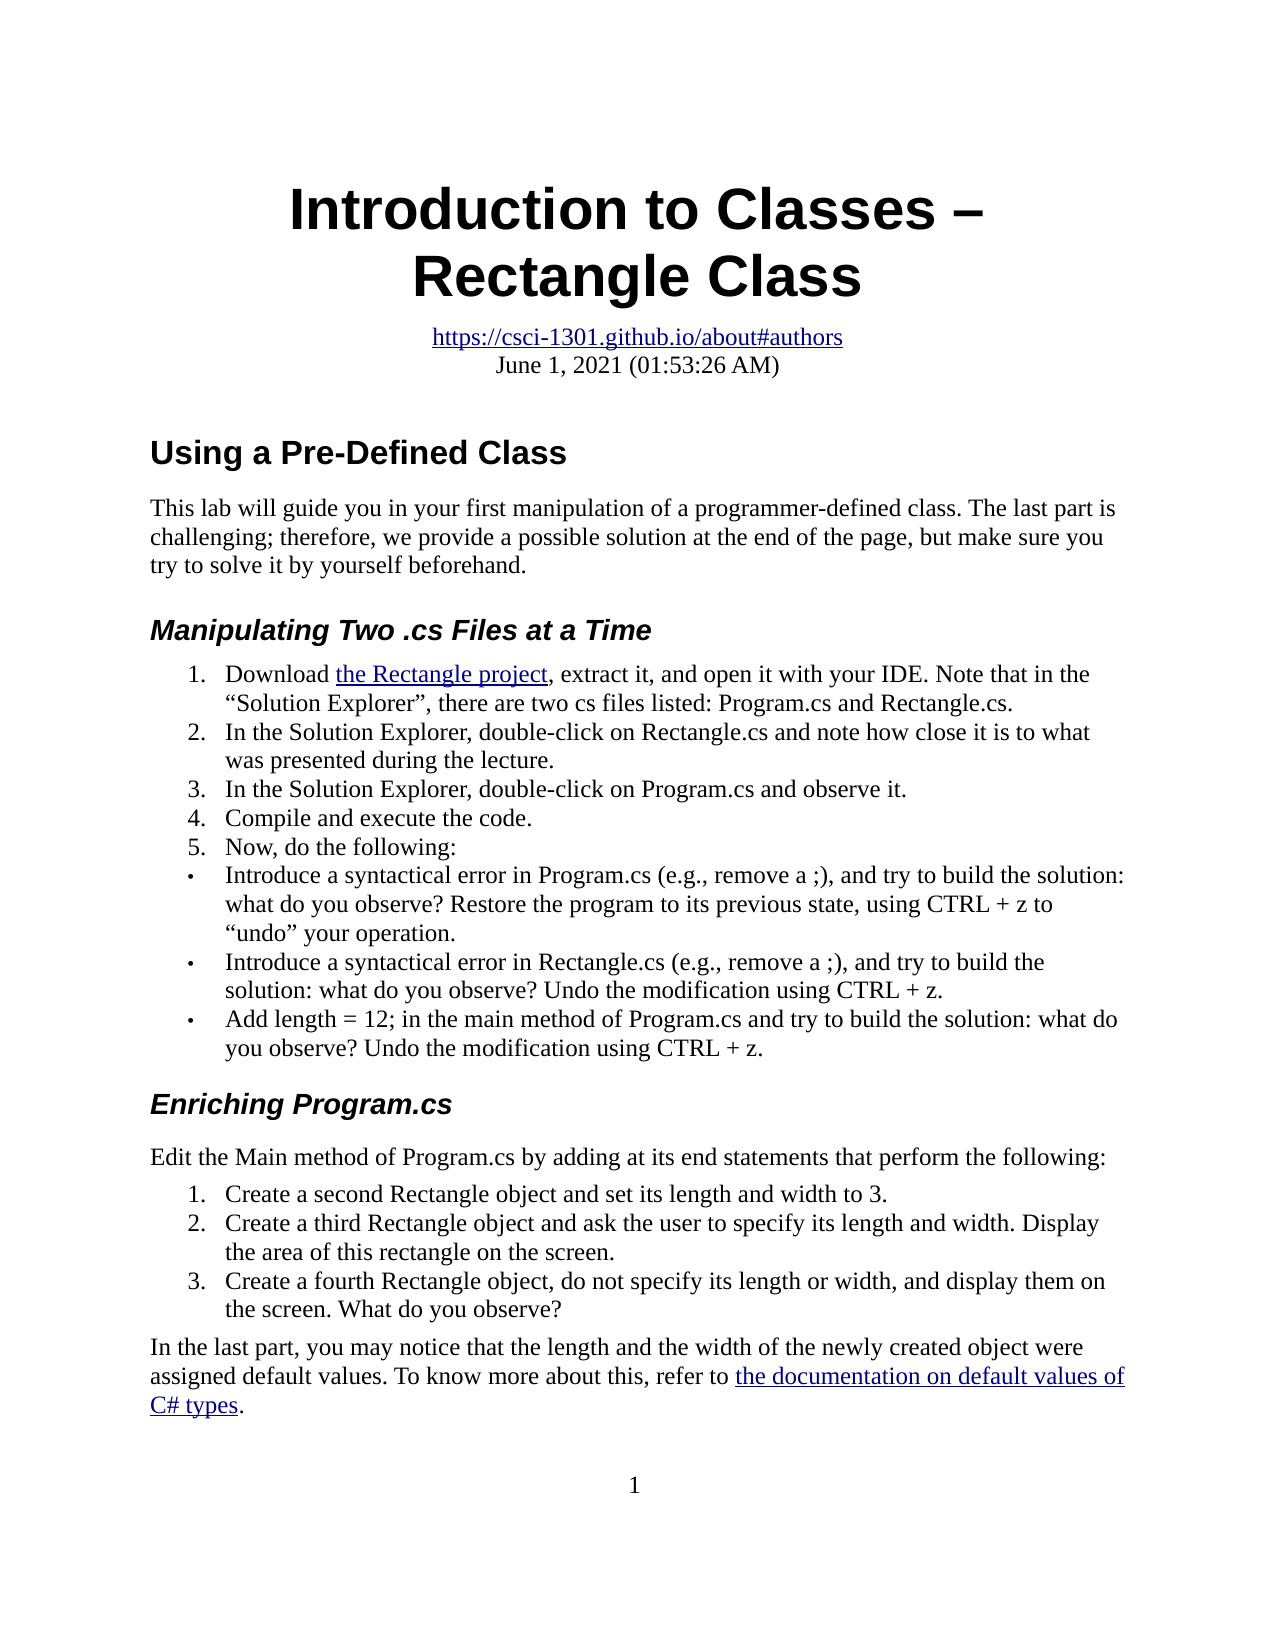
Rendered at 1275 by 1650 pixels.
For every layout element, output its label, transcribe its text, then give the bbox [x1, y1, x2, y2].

text This lab will guide you in your first manipulation of a programmer-defined class. The last part is challenging; therefore, we provide a possible solution at the end of the page, but make sure you try to solve it by yourself beforehand. [150, 493, 1125, 579]
list Introduce a syntactical error in Program.cs (e.g., remove a ;), and try to build the solution: what do you observe? Restore the program to its previous state, using CTRL + z to “undo” your operation. [187, 861, 1125, 947]
list Now, do the following: [187, 832, 1125, 861]
subtitle Enriching Program.cs [150, 1087, 1125, 1120]
list In the Solution Explorer, double-click on Program.cs and observe it. [187, 774, 1125, 803]
list In the Solution Explorer, double-click on Rectangle.cs and note how close it is to what was presented during the lecture. [187, 717, 1125, 774]
subtitle Using a Pre-Defined Class [150, 433, 1125, 472]
list Download the Rectangle project, extract it, and open it with your IDE. Note that in the “Solution Explorer”, there are two cs files listed: Program.cs and Rectangle.cs. [187, 659, 1125, 717]
text June 1, 2021 (01:53:26 AM) [150, 350, 1125, 379]
list Create a third Rectangle object and ask the user to specify its length and width. Display the area of this rectangle on the screen. [187, 1208, 1125, 1266]
text https://csci-1301.github.io/about#authors [150, 322, 1125, 350]
subtitle Manipulating Two .cs Files at a Time [150, 613, 1125, 647]
list Create a second Rectangle object and set its length and width to 3. [187, 1179, 1125, 1208]
list Add length = 12; in the main method of Program.cs and try to build the solution: what do you observe? Undo the modification using CTRL + z. [187, 1004, 1125, 1062]
list Introduce a syntactical error in Rectangle.cs (e.g., remove a ;), and try to build the solution: what do you observe? Undo the modification using CTRL + z. [187, 947, 1125, 1004]
list Compile and execute the code. [187, 803, 1125, 832]
list Create a fourth Rectangle object, do not specify its length or width, and display them on the screen. What do you observe? [187, 1266, 1125, 1323]
text In the last part, you may notice that the length and the width of the newly created object were assigned default values. To know more about this, refer to the documentation on default values of C# types. [150, 1332, 1125, 1418]
title Introduction to Classes – Rectangle Class [150, 175, 1125, 309]
text Edit the Main method of Program.cs by adding at its end statements that perform the following: [150, 1142, 1125, 1171]
